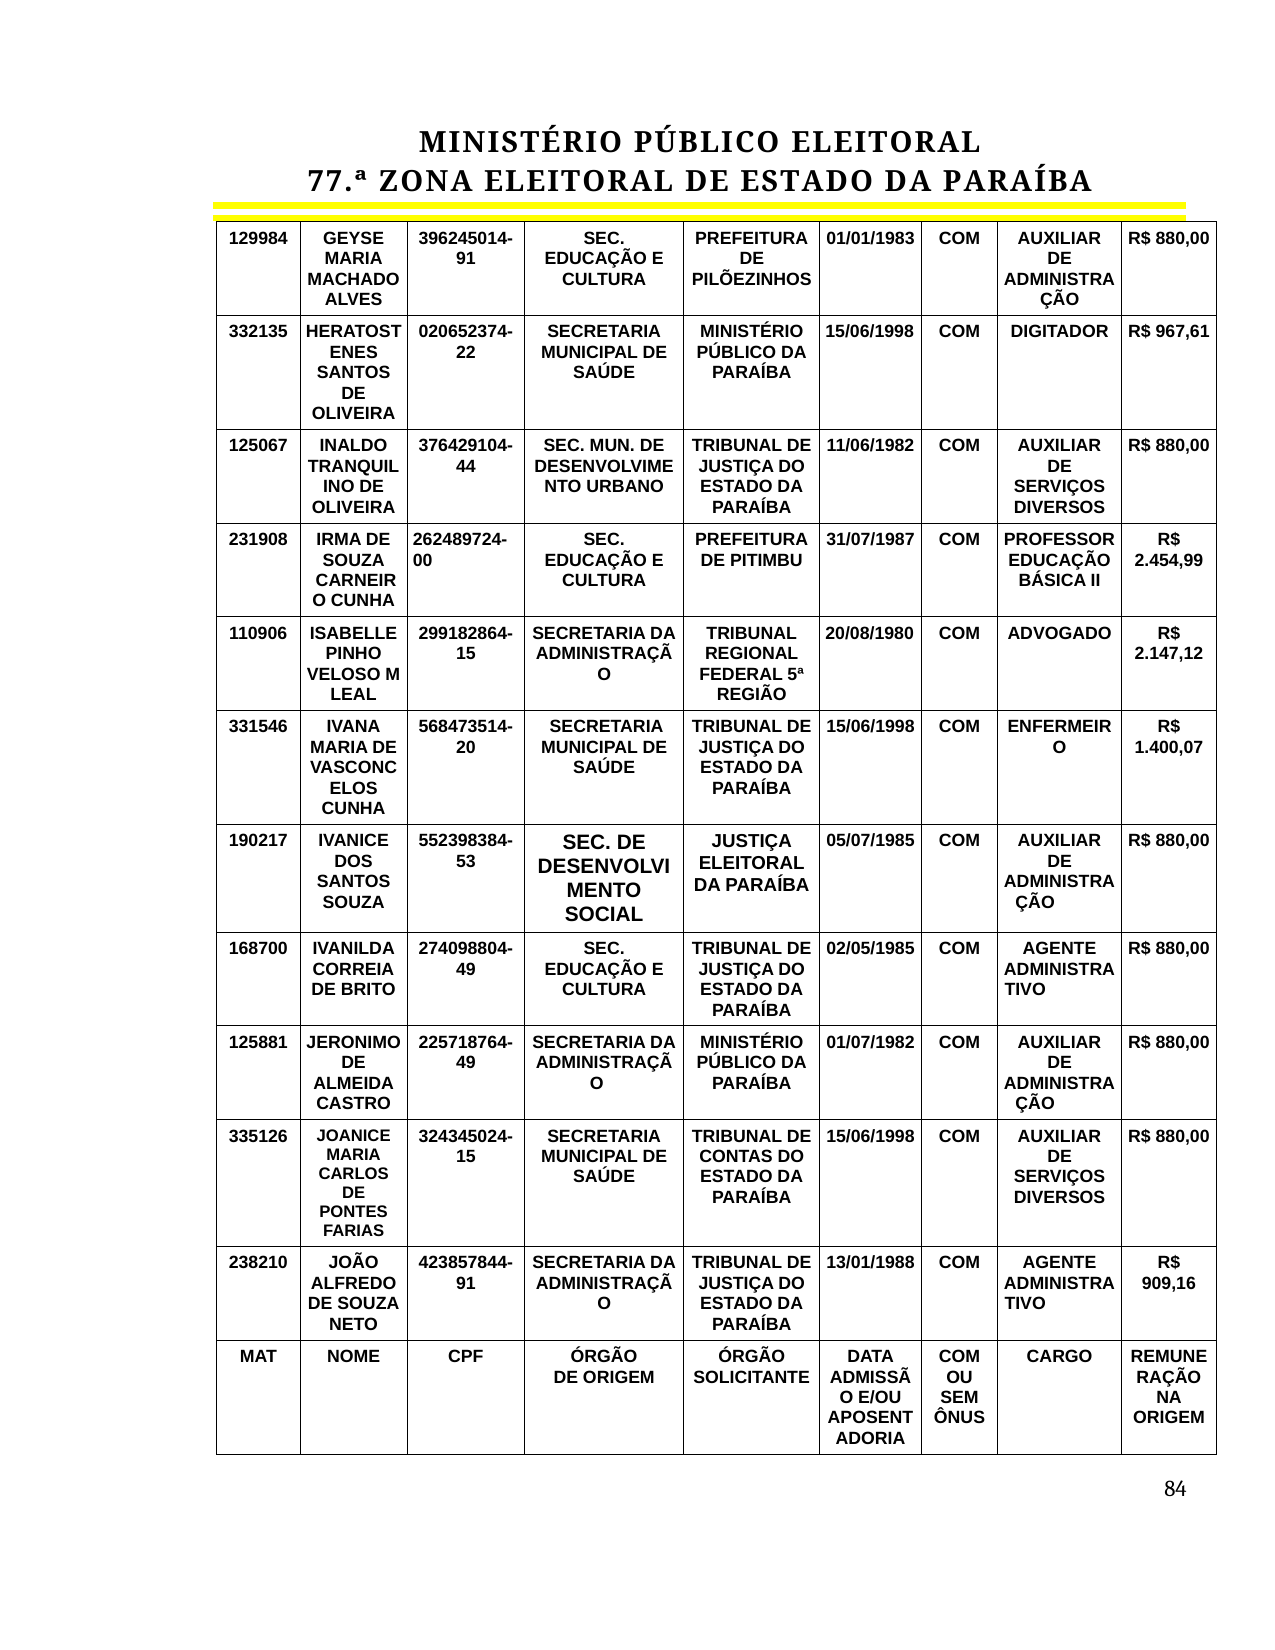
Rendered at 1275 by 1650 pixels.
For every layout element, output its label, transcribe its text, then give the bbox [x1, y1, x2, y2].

table_cell 396245014-91 [408, 222, 524, 315]
table_cell COM [922, 524, 997, 616]
table_cell SECRETARIA DA ADMINISTRAÇÃO [525, 1247, 683, 1340]
table_cell R$ 2.454,99 [1122, 524, 1216, 616]
table_cell TRIBUNAL DE CONTAS DO ESTADO DA PARAÍBA [684, 1120, 819, 1246]
table_cell 331546 [217, 711, 300, 824]
table_cell TRIBUNAL DE JUSTIÇA DO ESTADO DA PARAÍBA [684, 711, 819, 824]
table_cell IVANA MARIA DE VASCONCELOS CUNHA [301, 711, 407, 824]
table_cell 15/06/1998 [820, 316, 921, 429]
table_cell MINISTÉRIO PÚBLICO DA PARAÍBA [684, 1026, 819, 1119]
table_cell NOME [301, 1341, 407, 1454]
table_cell 568473514-20 [408, 711, 524, 824]
table_cell JERONIMO DE ALMEIDA CASTRO [301, 1026, 407, 1119]
table_cell 125881 [217, 1026, 300, 1119]
table_cell PROFESSOR EDUCAÇÃO BÁSICA II [998, 524, 1121, 616]
table_cell SEC. MUN. DE DESENVOLVIMENTO URBANO [525, 430, 683, 523]
table_cell 225718764-49 [408, 1026, 524, 1119]
table_cell R$ 880,00 [1122, 1120, 1216, 1246]
table_cell SEC. EDUCAÇÃO E CULTURA [525, 933, 683, 1025]
table_cell 110906 [217, 617, 300, 710]
table_cell COM [922, 316, 997, 429]
table_cell COM [922, 933, 997, 1025]
table_cell INALDO TRANQUILINO DE OLIVEIRA [301, 430, 407, 523]
table_cell SECRETARIA DA ADMINISTRAÇÃO [525, 1026, 683, 1119]
table_cell R$ 1.400,07 [1122, 711, 1216, 824]
table_cell 020652374-22 [408, 316, 524, 429]
table_cell R$ 967,61 [1122, 316, 1216, 429]
table_cell ÓRGÃO DE ORIGEM [525, 1341, 683, 1454]
table_cell PREFEITURA DE PILÕEZINHOS [684, 222, 819, 315]
table_cell COM [922, 222, 997, 315]
table_cell 332135 [217, 316, 300, 429]
table_cell 190217 [217, 825, 300, 932]
table_cell 15/06/1998 [820, 1120, 921, 1246]
table_cell TRIBUNAL DE JUSTIÇA DO ESTADO DA PARAÍBA [684, 1247, 819, 1340]
table_cell MINISTÉRIO PÚBLICO DA PARAÍBA [684, 316, 819, 429]
table_cell 262489724-00 [408, 524, 524, 616]
table_cell COM [922, 711, 997, 824]
table_cell R$ 880,00 [1122, 1026, 1216, 1119]
table_cell SECRETARIA MUNICIPAL DE SAÚDE [525, 316, 683, 429]
table_cell R$ 880,00 [1122, 430, 1216, 523]
table_cell ÓRGÃO SOLICITANTE [684, 1341, 819, 1454]
table_cell 423857844-91 [408, 1247, 524, 1340]
table_cell SECRETARIA MUNICIPAL DE SAÚDE [525, 711, 683, 824]
table_cell 02/05/1985 [820, 933, 921, 1025]
table_cell TRIBUNAL DE JUSTIÇA DO ESTADO DA PARAÍBA [684, 430, 819, 523]
table_cell AUXILIAR DE SERVIÇOS DIVERSOS [998, 1120, 1121, 1246]
table_cell COM [922, 1120, 997, 1246]
table_cell 274098804-49 [408, 933, 524, 1025]
table_cell 13/01/1988 [820, 1247, 921, 1340]
table_cell SECRETARIA MUNICIPAL DE SAÚDE [525, 1120, 683, 1246]
table_cell CPF [408, 1341, 524, 1454]
table_cell AUXILIAR DE SERVIÇOS DIVERSOS [998, 430, 1121, 523]
table_cell COM OU SEM ÔNUS [922, 1341, 997, 1454]
table_cell DIGITADOR [998, 316, 1121, 429]
table_cell 01/01/1983 [820, 222, 921, 315]
table_cell DATA ADMISSÃO E/OU APOSENTADORIA [820, 1341, 921, 1454]
table_cell SEC. DE DESENVOLVIMENTO SOCIAL [525, 825, 683, 932]
table_cell 31/07/1987 [820, 524, 921, 616]
table_cell 125067 [217, 430, 300, 523]
table_cell MAT [217, 1341, 300, 1454]
table_cell AGENTE ADMINISTRATIVO [998, 933, 1121, 1025]
table_cell AUXILIAR DE ADMINISTRAÇÃO [998, 222, 1121, 315]
table_cell SEC. EDUCAÇÃO E CULTURA [525, 524, 683, 616]
table_cell 376429104-44 [408, 430, 524, 523]
table_cell TRIBUNAL REGIONAL FEDERAL 5ª REGIÃO [684, 617, 819, 710]
table_cell R$ 880,00 [1122, 222, 1216, 315]
table_cell 15/06/1998 [820, 711, 921, 824]
table_cell 129984 [217, 222, 300, 315]
table_cell GEYSE MARIA MACHADO ALVES [301, 222, 407, 315]
table_cell ADVOGADO [998, 617, 1121, 710]
table_cell R$ 880,00 [1122, 933, 1216, 1025]
table_cell R$ 2.147,12 [1122, 617, 1216, 710]
table_cell IVANILDA CORREIA DE BRITO [301, 933, 407, 1025]
table_cell JOÃO ALFREDO DE SOUZA NETO [301, 1247, 407, 1340]
table_cell 11/06/1982 [820, 430, 921, 523]
table_cell COM [922, 1026, 997, 1119]
table_cell TRIBUNAL DE JUSTIÇA DO ESTADO DA PARAÍBA [684, 933, 819, 1025]
table_cell REMUNERAÇÃO NA ORIGEM [1122, 1341, 1216, 1454]
table_cell R$ 880,00 [1122, 825, 1216, 932]
table_cell 335126 [217, 1120, 300, 1246]
table_cell PREFEITURA DE PITIMBU [684, 524, 819, 616]
table_cell IVANICE DOS SANTOS SOUZA [301, 825, 407, 932]
table_cell 238210 [217, 1247, 300, 1340]
table_cell SECRETARIA DA ADMINISTRAÇÃO [525, 617, 683, 710]
table_cell JOANICE MARIA CARLOS DE PONTES FARIAS [301, 1120, 407, 1246]
table_cell COM [922, 617, 997, 710]
table_cell IRMA DE SOUZA CARNEIRO CUNHA [301, 524, 407, 616]
table_cell COM [922, 825, 997, 932]
table_cell 231908 [217, 524, 300, 616]
table_cell 552398384-53 [408, 825, 524, 932]
table_cell SEC. EDUCAÇÃO E CULTURA [525, 222, 683, 315]
table_cell COM [922, 430, 997, 523]
table_cell COM [922, 1247, 997, 1340]
table_cell 168700 [217, 933, 300, 1025]
table_cell AUXILIAR DE ADMINISTRAÇÃO [998, 1026, 1121, 1119]
table_cell JUSTIÇA ELEITORAL DA PARAÍBA [684, 825, 819, 932]
table_cell 05/07/1985 [820, 825, 921, 932]
table_cell 299182864-15 [408, 617, 524, 710]
table_cell CARGO [998, 1341, 1121, 1454]
table_cell AGENTE ADMINISTRATIVO [998, 1247, 1121, 1340]
table_cell AUXILIAR DE ADMINISTRAÇÃO [998, 825, 1121, 932]
table_cell HERATOSTENES SANTOS DE OLIVEIRA [301, 316, 407, 429]
table_cell ENFERMEIRO [998, 711, 1121, 824]
table_cell ISABELLE PINHO VELOSO M LEAL [301, 617, 407, 710]
table_cell 01/07/1982 [820, 1026, 921, 1119]
table_cell 324345024-15 [408, 1120, 524, 1246]
table_cell R$ 909,16 [1122, 1247, 1216, 1340]
table_cell 20/08/1980 [820, 617, 921, 710]
